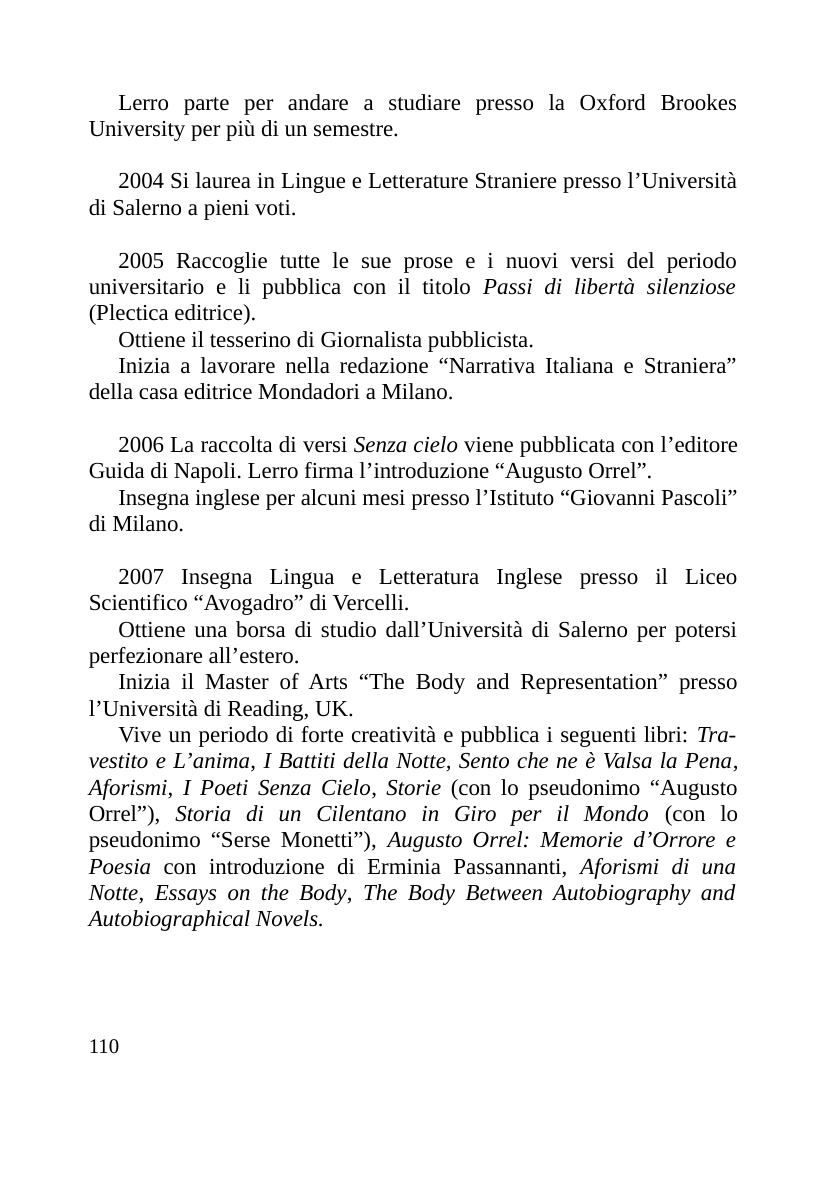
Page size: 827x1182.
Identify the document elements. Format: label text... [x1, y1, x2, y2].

text 2004 Si laurea in Lingue e Letterature Straniere presso l’Università di Salerno a pieni voti. [88, 168, 738, 220]
text Vive un periodo di forte creatività e pubblica i seguenti libri: Tra-vestito e L’anima, I Battiti della Notte, Sento che ne è Valsa la Pena, Aforismi, I Poeti Senza Cielo, Storie (con lo pseudonimo “Augusto Orrel”), Storia di un Cilentano in Giro per il Mondo (con lo pseudonimo “Serse Monetti”), Augusto Orrel: Memorie d’Orrore e Poesia con introduzione di Erminia Passannanti, Aforismi di una Notte, Essays on the Body, The Body Between Autobiography and Autobiographical Novels. [88, 721, 738, 932]
text Insegna inglese per alcuni mesi presso l’Istituto “Giovanni Pascoli” di Milano. [88, 484, 738, 537]
text Ottiene il tesserino di Giornalista pubblicista. [88, 326, 738, 352]
text 2007 Insegna Lingua e Letteratura Inglese presso il Liceo Scientifico “Avogadro” di Vercelli. [88, 563, 738, 616]
text Inizia a lavorare nella redazione “Narrativa Italiana e Straniera” della casa editrice Mondadori a Milano. [88, 352, 738, 405]
text Lerro parte per andare a studiare presso la Oxford Brookes University per più di un semestre. [88, 88, 738, 141]
text 2006 La raccolta di versi Senza cielo viene pubblicata con l’editore Guida di Napoli. Lerro firma l’introduzione “Augusto Orrel”. [88, 431, 738, 484]
text 2005 Raccoglie tutte le sue prose e i nuovi versi del periodo universitario e li pubblica con il titolo Passi di libertà silenziose (Plectica editrice). [88, 247, 738, 326]
text Inizia il Master of Arts “The Body and Representation” presso l’Università di Reading, UK. [88, 668, 738, 721]
text Ottiene una borsa di studio dall’Università di Salerno per potersi perfezionare all’estero. [88, 616, 738, 668]
